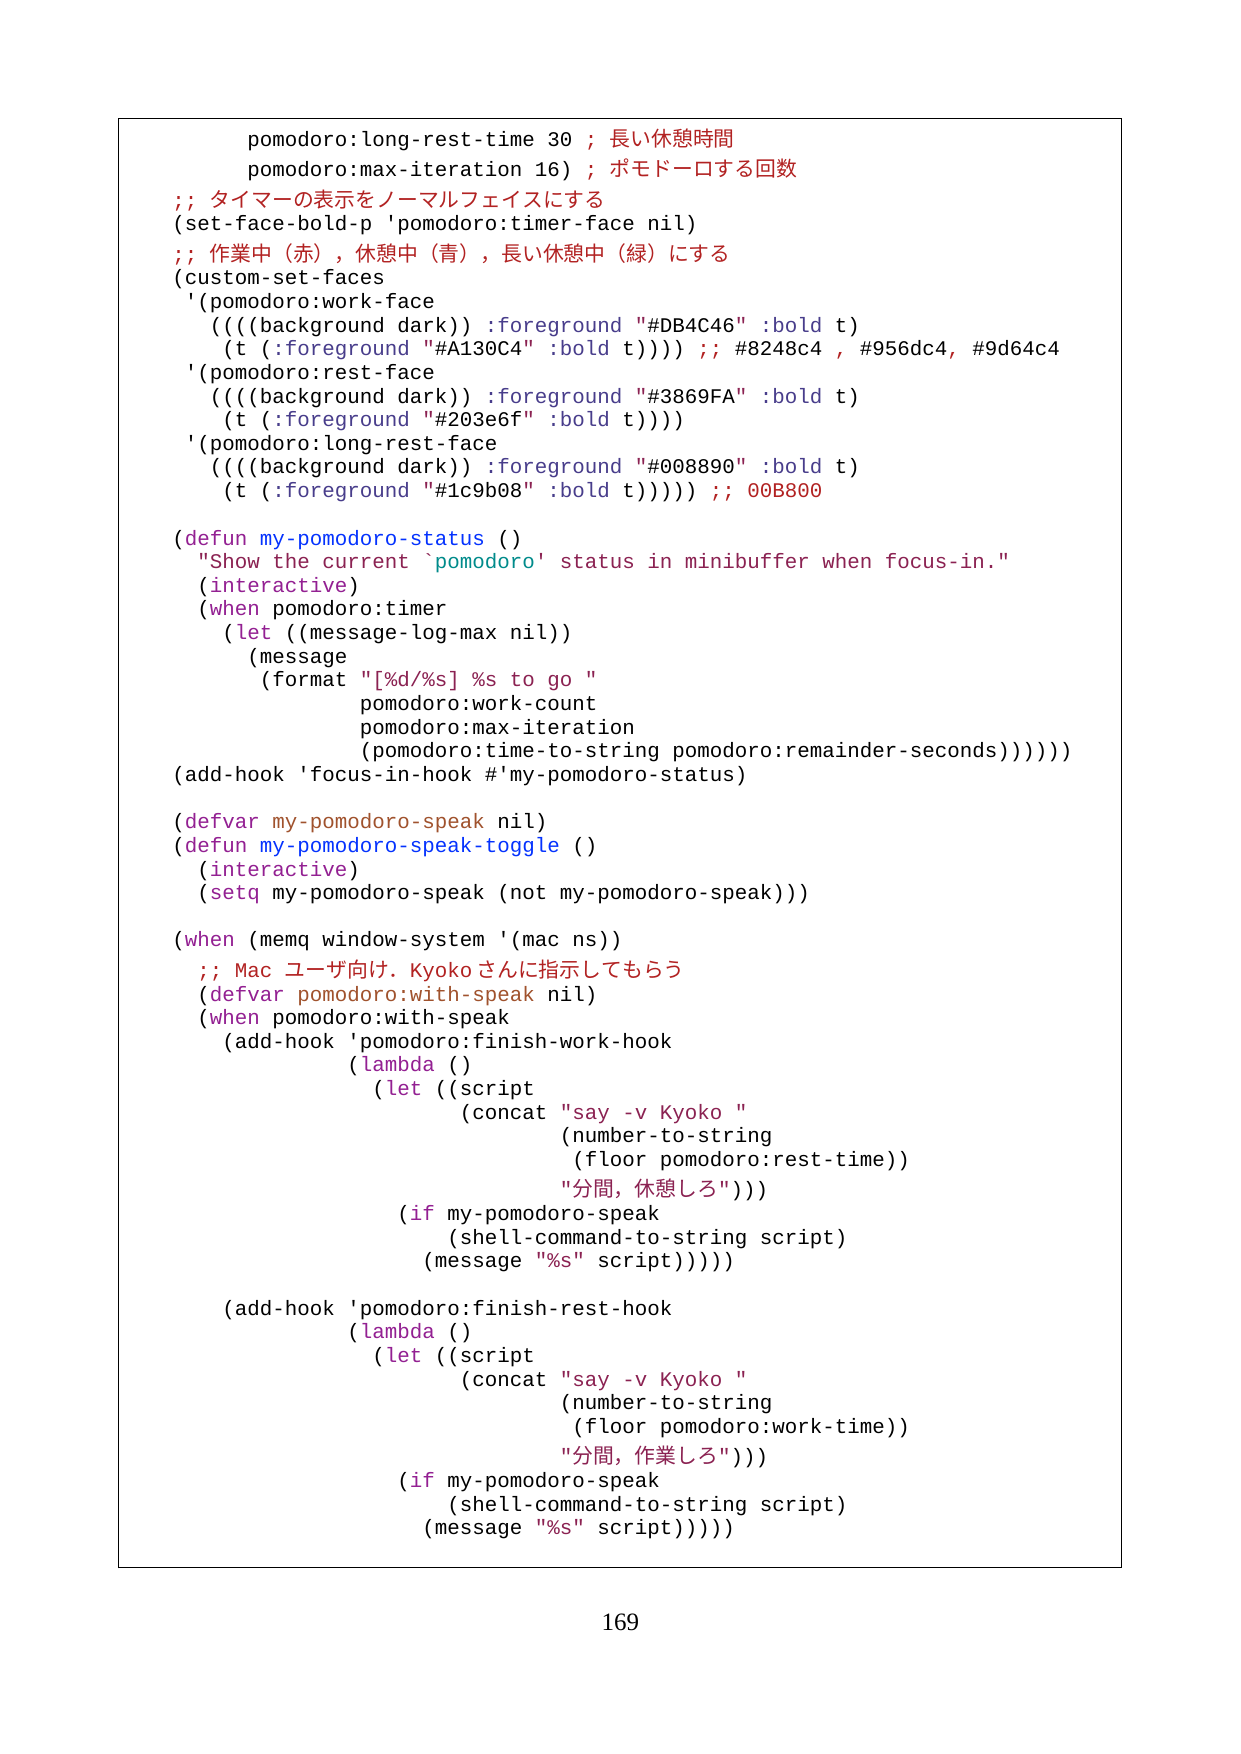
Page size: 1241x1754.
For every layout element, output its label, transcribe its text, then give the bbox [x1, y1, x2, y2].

text (number-to-string [119, 1121, 1121, 1145]
text "Show the current `pomodoro' status in minibuffer when focus-in." [119, 547, 1121, 571]
text (message "%s" script))))) [119, 1513, 1121, 1537]
text (defun my-pomodoro-speak-toggle () [119, 831, 1121, 854]
text (add-hook 'pomodoro:finish-work-hook [119, 1027, 1121, 1051]
text (message "%s" script))))) [119, 1246, 1121, 1270]
text (concat "say -v Kyoko " [119, 1098, 1121, 1121]
text (defvar my-pomodoro-speak nil) [119, 807, 1121, 831]
text ;; Mac ユーザ向け．Kyokoさんに指示してもらう [119, 949, 1121, 979]
text ((((background dark)) :foreground "#DB4C46" :bold t) [119, 311, 1121, 334]
text (concat "say -v Kyoko " [119, 1365, 1121, 1388]
text (when pomodoro:with-speak [119, 1003, 1121, 1027]
text (defun my-pomodoro-status () [119, 523, 1121, 547]
text (t (:foreground "#1c9b08" :bold t))))) ;; 00B800 [119, 476, 1121, 500]
text (lambda () [119, 1317, 1121, 1341]
text "分間，作業しろ"))) [119, 1436, 1121, 1466]
text (shell-command-to-string script) [119, 1223, 1121, 1246]
text '(pomodoro:work-face [119, 287, 1121, 311]
text (t (:foreground "#A130C4" :bold t)))) ;; #8248c4 , #956dc4, #9d64c4 [119, 334, 1121, 358]
text pomodoro:long-rest-time 30 ; 長い休憩時間 [119, 119, 1121, 148]
text (let ((script [119, 1341, 1121, 1365]
text (format "[%d/%s] %s to go " [119, 665, 1121, 689]
text ;; タイマーの表示をノーマルフェイスにする [119, 179, 1121, 209]
text (let ((script [119, 1074, 1121, 1098]
text (pomodoro:time-to-string pomodoro:remainder-seconds)))))) [119, 736, 1121, 760]
text '(pomodoro:rest-face [119, 358, 1121, 382]
text (when (memq window-system '(mac ns)) [119, 926, 1121, 949]
text (add-hook 'focus-in-hook #'my-pomodoro-status) [119, 760, 1121, 784]
text (message [119, 642, 1121, 665]
text "分間，休憩しろ"))) [119, 1169, 1121, 1199]
text (interactive) [119, 854, 1121, 878]
text (when pomodoro:timer [119, 594, 1121, 618]
text (t (:foreground "#203e6f" :bold t)))) [119, 405, 1121, 429]
text ;; 作業中（赤），休憩中（青），長い休憩中（緑）にする [119, 233, 1121, 263]
text (set-face-bold-p 'pomodoro:timer-face nil) [119, 209, 1121, 233]
text (floor pomodoro:rest-time)) [119, 1145, 1121, 1169]
text ((((background dark)) :foreground "#3869FA" :bold t) [119, 382, 1121, 405]
text (if my-pomodoro-speak [119, 1466, 1121, 1490]
text '(pomodoro:long-rest-face [119, 429, 1121, 453]
text pomodoro:max-iteration [119, 713, 1121, 736]
text (custom-set-faces [119, 263, 1121, 287]
text ((((background dark)) :foreground "#008890" :bold t) [119, 453, 1121, 476]
text (lambda () [119, 1051, 1121, 1074]
text (add-hook 'pomodoro:finish-rest-hook [119, 1294, 1121, 1317]
text (let ((message-log-max nil)) [119, 618, 1121, 642]
text (floor pomodoro:work-time)) [119, 1412, 1121, 1436]
text (setq my-pomodoro-speak (not my-pomodoro-speak))) [119, 878, 1121, 902]
text pomodoro:max-iteration 16) ; ポモドーロする回数 [119, 148, 1121, 179]
text (shell-command-to-string script) [119, 1490, 1121, 1513]
text (interactive) [119, 571, 1121, 594]
text (number-to-string [119, 1388, 1121, 1412]
text (defvar pomodoro:with-speak nil) [119, 979, 1121, 1003]
text (if my-pomodoro-speak [119, 1199, 1121, 1223]
text pomodoro:work-count [119, 689, 1121, 713]
